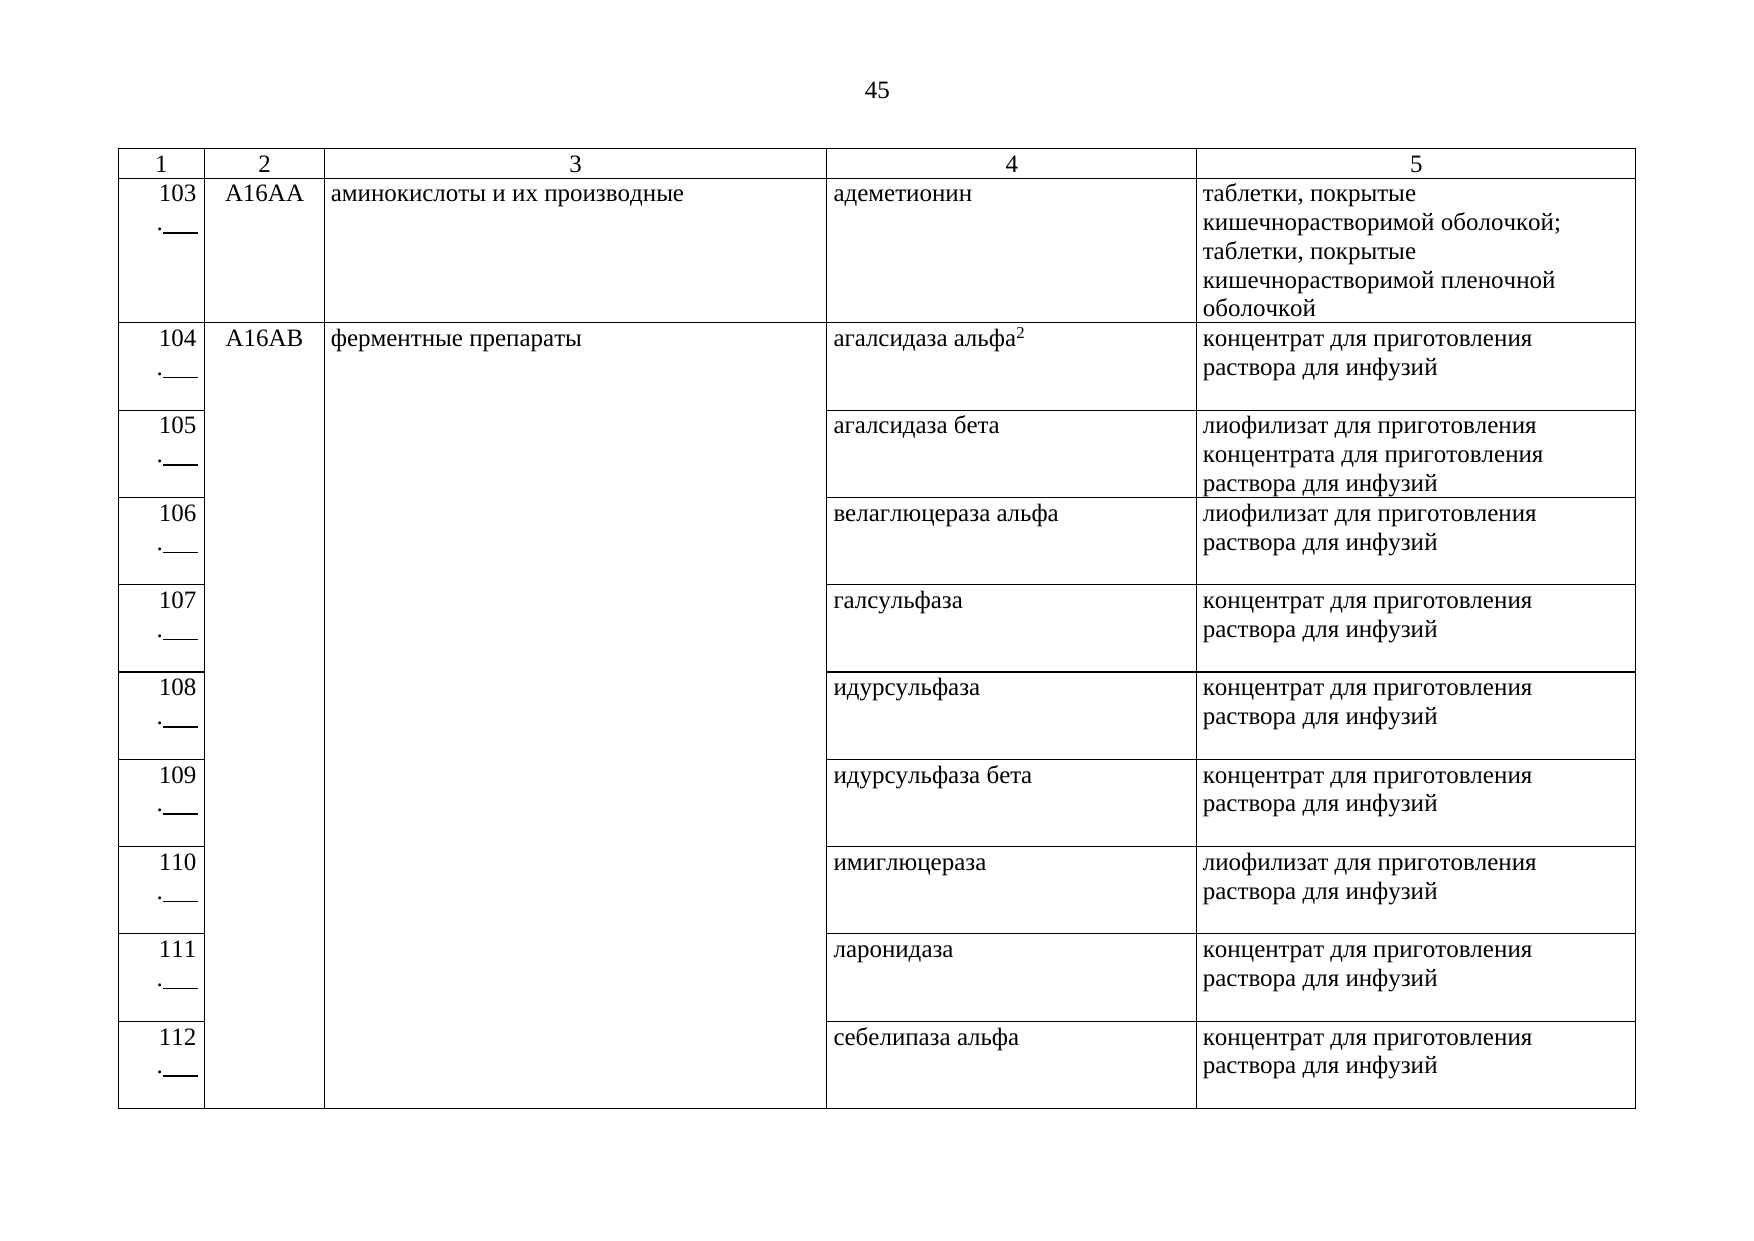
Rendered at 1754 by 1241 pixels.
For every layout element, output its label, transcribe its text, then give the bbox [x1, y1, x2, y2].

table_cell идурсульфаза бета [827, 760, 1196, 846]
table_cell [119, 585, 204, 671]
table_cell себелипаза альфа [827, 1022, 1196, 1108]
table_header 5 [1197, 149, 1635, 177]
table_cell [119, 934, 204, 1021]
table_cell [119, 760, 204, 846]
table_cell велаглюцераза альфа [827, 498, 1196, 584]
table_cell концентрат для приготовления раствора для инфузий [1197, 1022, 1635, 1108]
table_header 4 [827, 149, 1196, 177]
table_cell [119, 847, 204, 933]
table_header 3 [325, 149, 826, 177]
table_cell адеметионин [827, 179, 1196, 322]
table_cell [119, 498, 204, 584]
table_cell концентрат для приготовления раствора для инфузий [1197, 673, 1635, 759]
table_cell галсульфаза [827, 585, 1196, 671]
table_cell A16AB [205, 323, 324, 1108]
table_cell [119, 673, 204, 759]
table_cell [119, 1022, 204, 1108]
table_cell концентрат для приготовления раствора для инфузий [1197, 585, 1635, 671]
table_cell [119, 411, 204, 497]
table_cell концентрат для приготовления раствора для инфузий [1197, 934, 1635, 1021]
table_cell ларонидаза [827, 934, 1196, 1021]
table_cell концентрат для приготовления раствора для инфузий [1197, 760, 1635, 846]
table_cell A16AA [205, 179, 324, 322]
table_cell агалсидаза альфа2 [827, 323, 1196, 409]
table_cell лиофилизат для приготовления концентрата для приготовления раствора для инфузий [1197, 411, 1635, 497]
table_cell лиофилизат для приготовления раствора для инфузий [1197, 847, 1635, 933]
table_cell [119, 323, 204, 409]
table_cell аминокислоты и их производные [325, 179, 826, 322]
table_cell таблетки, покрытые кишечнорастворимой оболочкой; таблетки, покрытые кишечнорастворимой пленочной оболочкой [1197, 179, 1635, 322]
table_header 1 [119, 149, 204, 177]
table_cell концентрат для приготовления раствора для инфузий [1197, 323, 1635, 409]
table_cell имиглюцераза [827, 847, 1196, 933]
table_cell агалсидаза бета [827, 411, 1196, 497]
table_cell ферментные препараты [325, 323, 826, 1108]
table_header 2 [205, 149, 324, 177]
table_cell идурсульфаза [827, 673, 1196, 759]
table_cell [119, 179, 204, 322]
table_cell лиофилизат для приготовления раствора для инфузий [1197, 498, 1635, 584]
